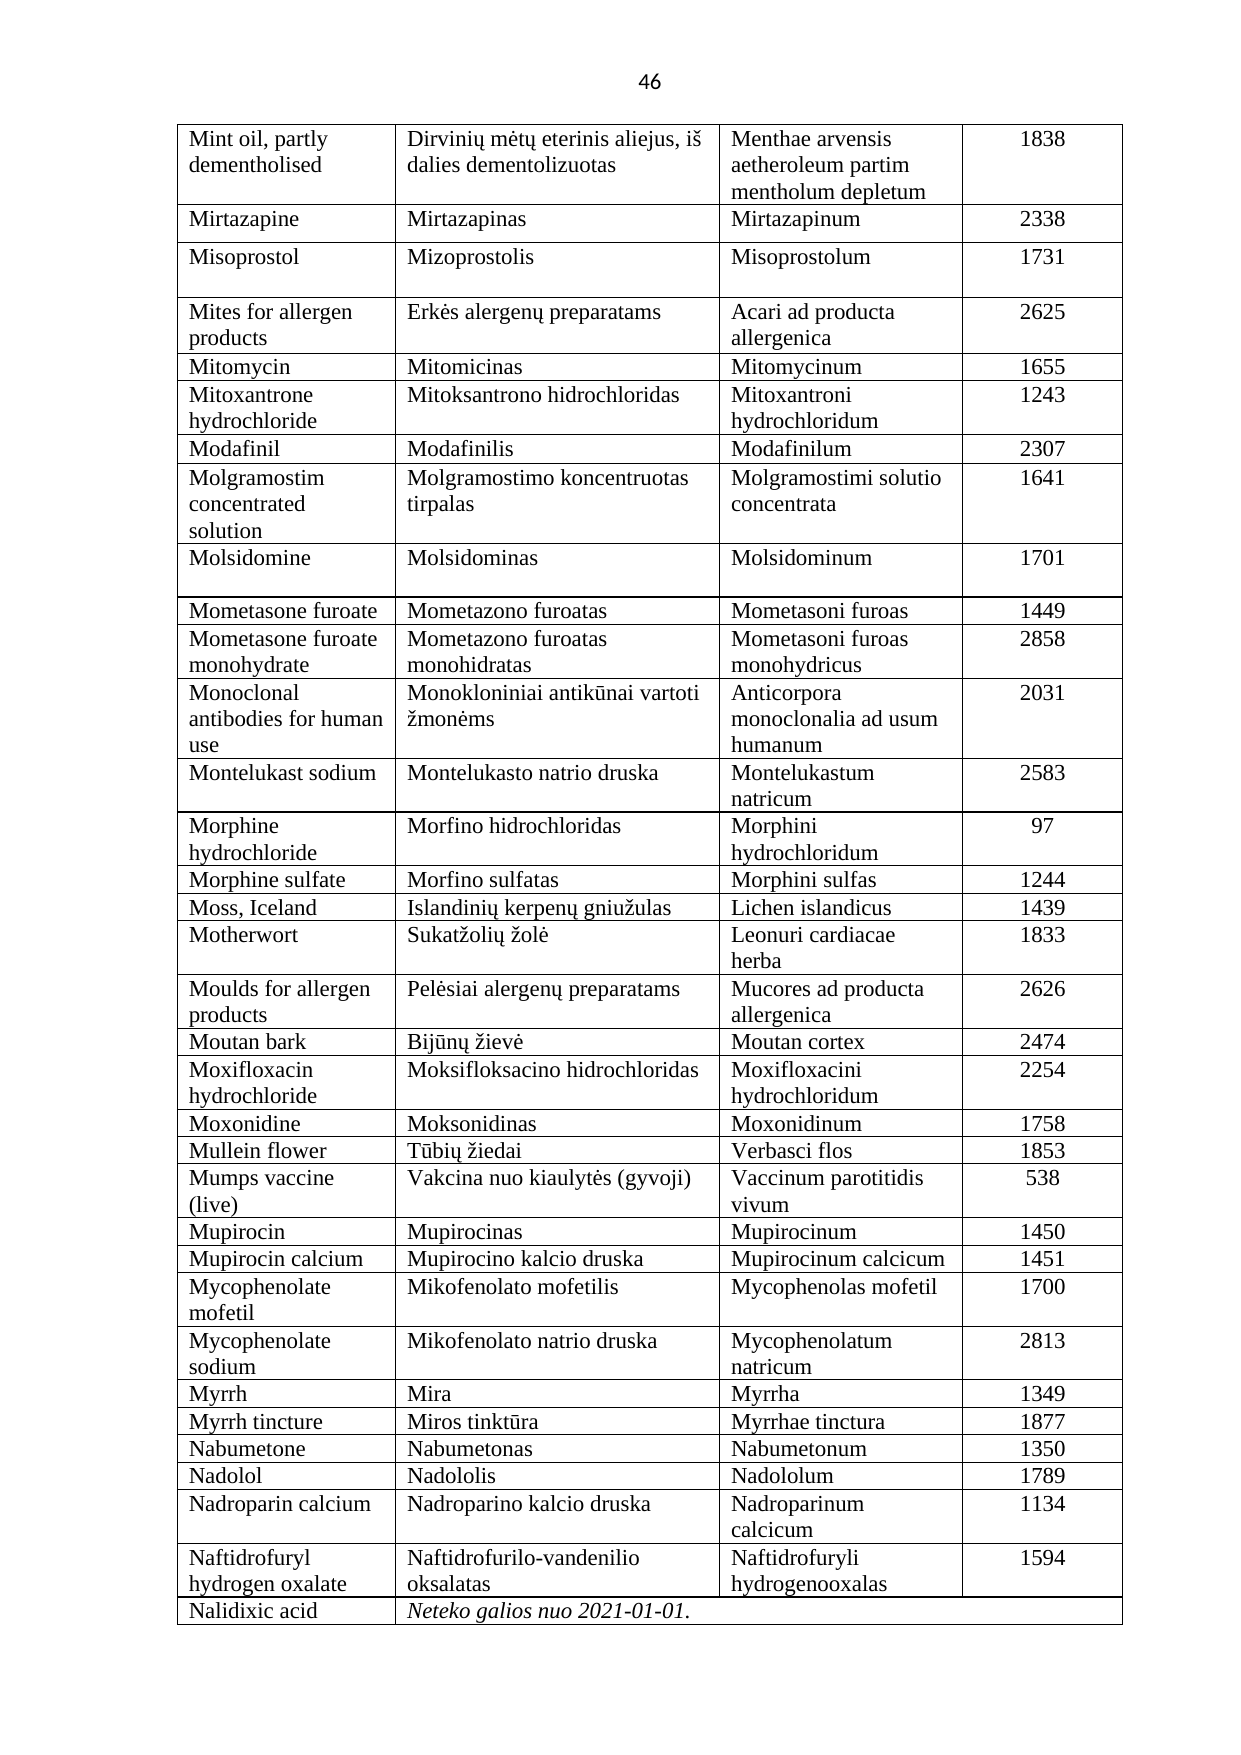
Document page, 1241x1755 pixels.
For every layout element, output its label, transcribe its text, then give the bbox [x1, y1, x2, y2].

table_cell Mira [396, 1380, 719, 1407]
table_cell Nabumetonas [396, 1435, 719, 1462]
table_cell Modafinilum [720, 435, 962, 463]
table_cell Dirvinių mėtų eterinis aliejus, iš dalies dementolizuotas [396, 125, 719, 204]
table_cell 2625 [963, 298, 1122, 352]
table_cell Mirtazapinas [396, 205, 719, 242]
table_cell Mikofenolato natrio druska [396, 1327, 719, 1379]
table_cell Moulds for allergen products [178, 975, 395, 1027]
table_cell Mitomycinum [720, 354, 962, 380]
table_cell Naftidrofuryl hydrogen oxalate [178, 1544, 395, 1596]
table_cell Verbasci flos [720, 1137, 962, 1163]
table_cell 2626 [963, 975, 1122, 1027]
table_cell Nalidixic acid [178, 1598, 395, 1624]
table_cell 1244 [963, 866, 1122, 892]
table_cell Mometasone furoate [178, 598, 395, 624]
table_cell 2474 [963, 1029, 1122, 1055]
table_cell Mometazono furoatas monohidratas [396, 625, 719, 677]
table_cell Morphini hydrochloridum [720, 813, 962, 865]
table_cell Tūbių žiedai [396, 1137, 719, 1163]
table_cell 1877 [963, 1408, 1122, 1434]
table_cell Naftidrofurilo-vandenilio oksalatas [396, 1544, 719, 1596]
table_cell Moutan cortex [720, 1029, 962, 1055]
table_cell Mometasoni furoas [720, 598, 962, 624]
table_cell Montelukast sodium [178, 759, 395, 811]
table_cell Miros tinktūra [396, 1408, 719, 1434]
table_cell Bijūnų žievė [396, 1029, 719, 1055]
table_cell Mycophenolate sodium [178, 1327, 395, 1379]
table_cell 538 [963, 1164, 1122, 1217]
table_cell Molsidominum [720, 544, 962, 596]
table_cell 1134 [963, 1490, 1122, 1543]
table_cell Anticorpora monoclonalia ad usum humanum [720, 679, 962, 758]
table_cell Modafinilis [396, 435, 719, 463]
table_cell Mometasone furoate monohydrate [178, 625, 395, 677]
table_cell Erkės alergenų preparatams [396, 298, 719, 352]
table_cell Lichen islandicus [720, 894, 962, 920]
table_cell Myrrh tincture [178, 1408, 395, 1434]
table_cell Mupirocin calcium [178, 1246, 395, 1272]
table_cell Mumps vaccine (live) [178, 1164, 395, 1217]
table_cell Moxifloxacin hydrochloride [178, 1056, 395, 1108]
table_cell Mitomycin [178, 354, 395, 380]
table_cell Pelėsiai alergenų preparatams [396, 975, 719, 1027]
table_cell 1594 [963, 1544, 1122, 1596]
table_cell Nadolol [178, 1463, 395, 1489]
table_cell Nadololum [720, 1463, 962, 1489]
table_cell 2338 [963, 205, 1122, 242]
table_cell Morfino sulfatas [396, 866, 719, 892]
table_cell 2307 [963, 435, 1122, 463]
table_cell Moutan bark [178, 1029, 395, 1055]
table_cell 1701 [963, 544, 1122, 596]
table_cell Sukatžolių žolė [396, 921, 719, 974]
table_cell 2858 [963, 625, 1122, 677]
table_cell 97 [963, 813, 1122, 865]
table_cell Nabumetonum [720, 1435, 962, 1462]
table_cell Misoprostol [178, 243, 395, 297]
table_cell Neteko galios nuo 2021-01-01. [396, 1598, 1122, 1624]
table_cell 1731 [963, 243, 1122, 297]
table_cell Mint oil, partly dementholised [178, 125, 395, 204]
table_cell Montelukastum natricum [720, 759, 962, 811]
table_cell 1349 [963, 1380, 1122, 1407]
table_cell Myrrhae tinctura [720, 1408, 962, 1434]
table_cell Moxonidine [178, 1110, 395, 1136]
table_cell Mites for allergen products [178, 298, 395, 352]
table_cell Molgramostimi solutio concentrata [720, 464, 962, 543]
table_cell Mizoprostolis [396, 243, 719, 297]
table_cell Mupirocinum [720, 1218, 962, 1244]
table_cell Mycophenolate mofetil [178, 1273, 395, 1326]
table_cell Mirtazapine [178, 205, 395, 242]
table_cell Moksifloksacino hidrochloridas [396, 1056, 719, 1108]
table_cell Mometasoni furoas monohydricus [720, 625, 962, 677]
table_cell Nadroparino kalcio druska [396, 1490, 719, 1543]
table_cell Mupirocinas [396, 1218, 719, 1244]
table_cell Nabumetone [178, 1435, 395, 1462]
table_cell Leonuri cardiacae herba [720, 921, 962, 974]
table_cell Mirtazapinum [720, 205, 962, 242]
table_cell 2583 [963, 759, 1122, 811]
table_cell Naftidrofuryli hydrogenooxalas [720, 1544, 962, 1596]
table_cell Nadroparinum calcicum [720, 1490, 962, 1543]
table_cell Molgramostimo koncentruotas tirpalas [396, 464, 719, 543]
table_cell Morphine hydrochloride [178, 813, 395, 865]
table_cell 1641 [963, 464, 1122, 543]
table_cell Motherwort [178, 921, 395, 974]
table_cell Menthae arvensis aetheroleum partim mentholum depletum [720, 125, 962, 204]
table_cell Mupirocinum calcicum [720, 1246, 962, 1272]
table_cell Mitoxantrone hydrochloride [178, 381, 395, 433]
table_cell Acari ad producta allergenica [720, 298, 962, 352]
table_cell 1833 [963, 921, 1122, 974]
table_cell Modafinil [178, 435, 395, 463]
table_cell Vaccinum parotitidis vivum [720, 1164, 962, 1217]
table_cell Moksonidinas [396, 1110, 719, 1136]
table_cell 1700 [963, 1273, 1122, 1326]
table_cell 2813 [963, 1327, 1122, 1379]
table_cell 1655 [963, 354, 1122, 380]
table_cell Islandinių kerpenų gniužulas [396, 894, 719, 920]
table_cell Mitomicinas [396, 354, 719, 380]
table_cell Vakcina nuo kiaulytės (gyvoji) [396, 1164, 719, 1217]
table_cell Myrrha [720, 1380, 962, 1407]
table_cell 1439 [963, 894, 1122, 920]
table_cell 1758 [963, 1110, 1122, 1136]
table_cell Montelukasto natrio druska [396, 759, 719, 811]
table_cell Mullein flower [178, 1137, 395, 1163]
table_cell Mycophenolas mofetil [720, 1273, 962, 1326]
table_cell Mitoxantroni hydrochloridum [720, 381, 962, 433]
table_cell 1853 [963, 1137, 1122, 1163]
table_cell Morfino hidrochloridas [396, 813, 719, 865]
table_cell Morphine sulfate [178, 866, 395, 892]
table_cell Nadololis [396, 1463, 719, 1489]
table_cell Molsidomine [178, 544, 395, 596]
table_cell Morphini sulfas [720, 866, 962, 892]
table_cell Monoclonal antibodies for human use [178, 679, 395, 758]
table_cell Mupirocino kalcio druska [396, 1246, 719, 1272]
table_cell Moss, Iceland [178, 894, 395, 920]
table_cell Nadroparin calcium [178, 1490, 395, 1543]
table_cell 1243 [963, 381, 1122, 433]
table_cell Mitoksantrono hidrochloridas [396, 381, 719, 433]
table_cell Mometazono furoatas [396, 598, 719, 624]
table_cell Mikofenolato mofetilis [396, 1273, 719, 1326]
table_cell 1451 [963, 1246, 1122, 1272]
table_cell 1838 [963, 125, 1122, 204]
table_cell 2031 [963, 679, 1122, 758]
table_cell Moxonidinum [720, 1110, 962, 1136]
table_cell 1789 [963, 1463, 1122, 1489]
table_cell Mycophenolatum natricum [720, 1327, 962, 1379]
table_cell Myrrh [178, 1380, 395, 1407]
table_cell Molsidominas [396, 544, 719, 596]
table_cell Molgramostim concentrated solution [178, 464, 395, 543]
table_cell Misoprostolum [720, 243, 962, 297]
table_cell 1350 [963, 1435, 1122, 1462]
table_cell 1450 [963, 1218, 1122, 1244]
table_cell Monokloniniai antikūnai vartoti žmonėms [396, 679, 719, 758]
table_cell Moxifloxacini hydrochloridum [720, 1056, 962, 1108]
table_cell 1449 [963, 598, 1122, 624]
table_cell Mucores ad producta allergenica [720, 975, 962, 1027]
table_cell 2254 [963, 1056, 1122, 1108]
table_cell Mupirocin [178, 1218, 395, 1244]
